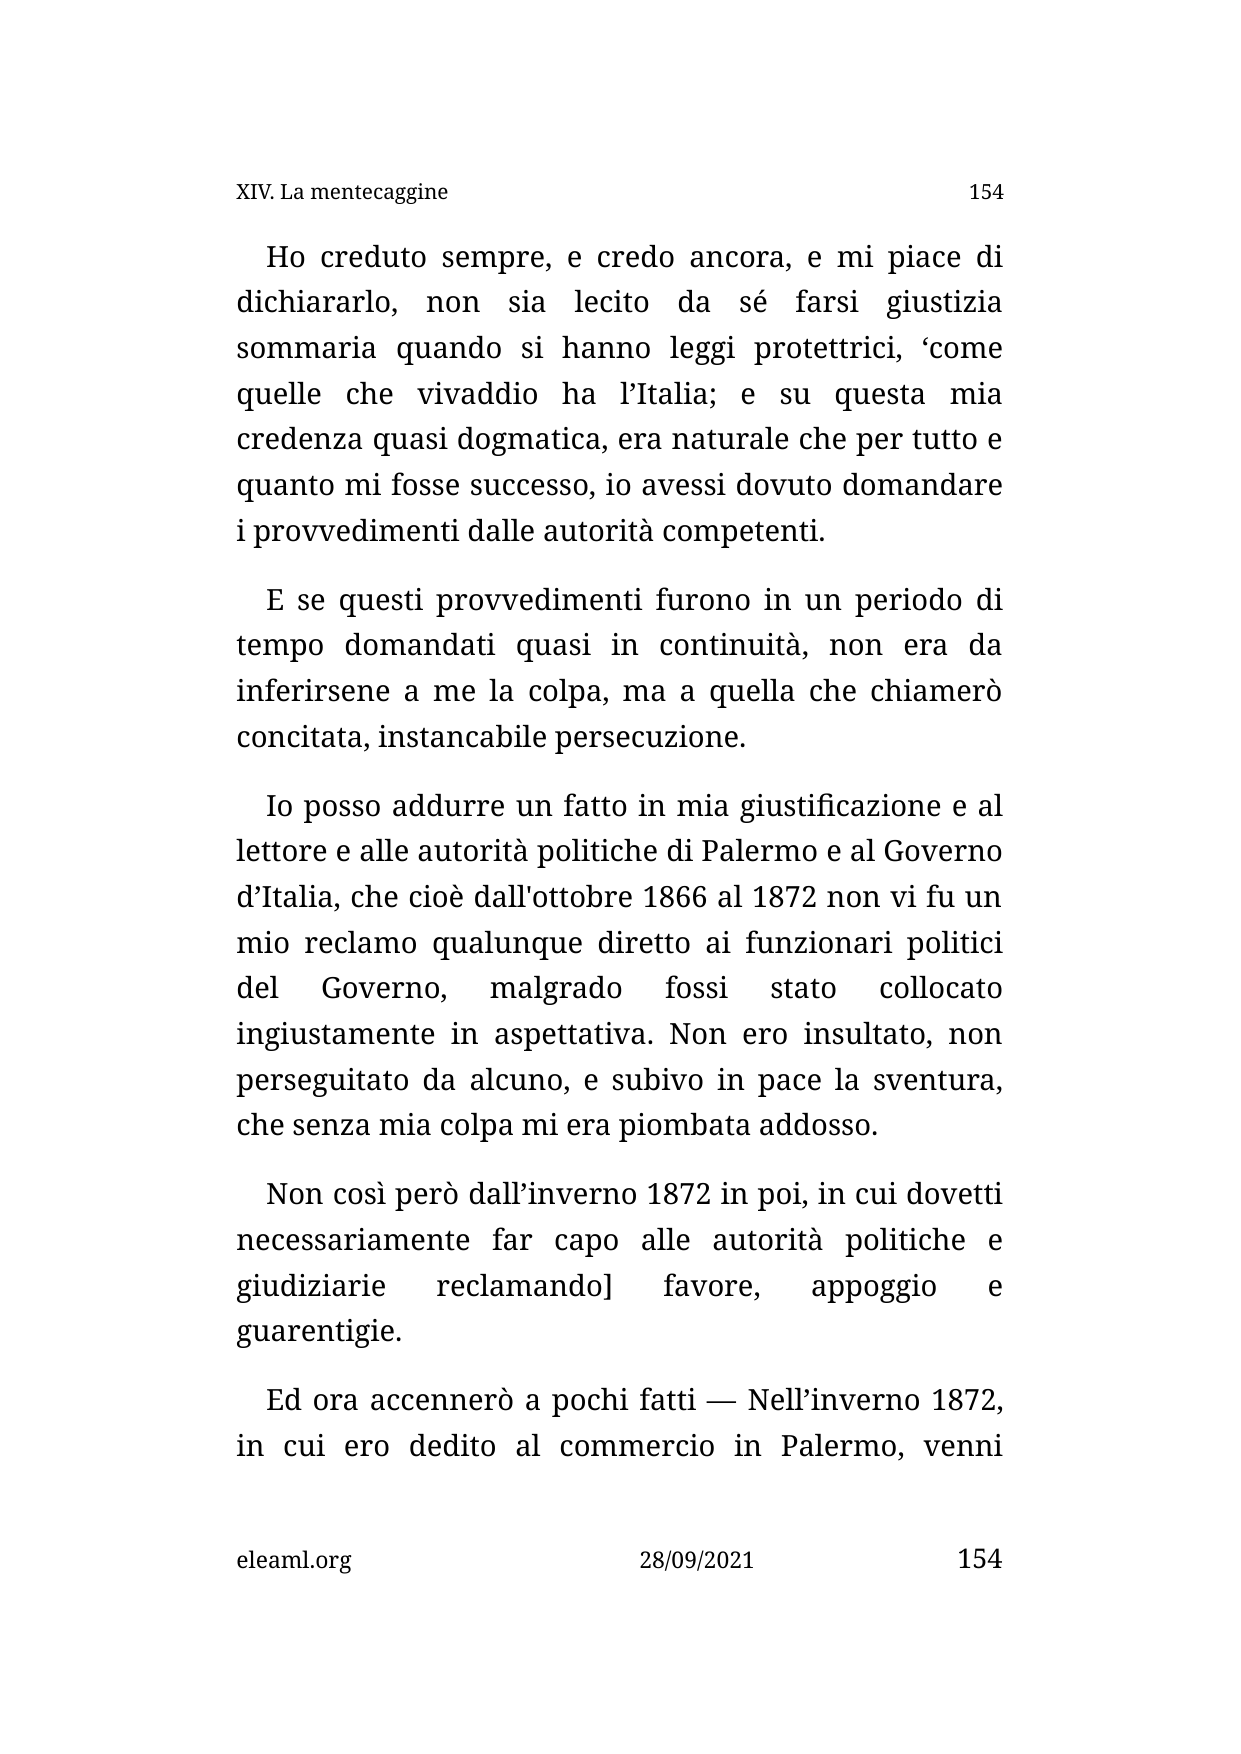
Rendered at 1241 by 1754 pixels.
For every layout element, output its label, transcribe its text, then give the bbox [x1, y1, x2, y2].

text Ed ora accennerò a pochi fatti — Nell’inverno 1872, in cui ero dedito al commercio in Palermo, venni [236, 1380, 1004, 1465]
text Ho creduto sempre, e credo ancora, e mi piace di dichiararlo, non sia lecito da sé farsi giustizia sommaria quando si hanno leggi protettrici, ‘come quelle che vivaddio ha l’Italia; e su questa mia credenza quasi dogmatica, era naturale che per tutto e quanto mi fosse successo, io avessi dovuto domandare i provvedimenti dalle autorità competenti. [236, 236, 1004, 549]
text E se questi provvedimenti furono in un periodo di tempo domandati quasi in continuità, non era da inferirsene a me la colpa, ma a quella che chiamerò concitata, instancabile persecuzione. [236, 579, 1004, 756]
text Io posso addurre un fatto in mia giustificazione e al lettore e alle autorità politiche di Palermo e al Governo d’Italia, che cioè dall'ottobre 1866 al 1872 non vi fu un mio reclamo qualunque diretto ai funzionari politici del Governo, malgrado fossi stato collocato ingiustamente in aspettativa. Non ero insultato, non perseguitato da alcuno, e subivo in pace la sventura, che senza mia colpa mi era piombata addosso. [236, 785, 1004, 1144]
text Non così però dall’inverno 1872 in poi, in cui dovetti necessariamente far capo alle autorità politiche e giudiziarie reclamando] favore, appoggio e guarentigie. [236, 1174, 1004, 1350]
